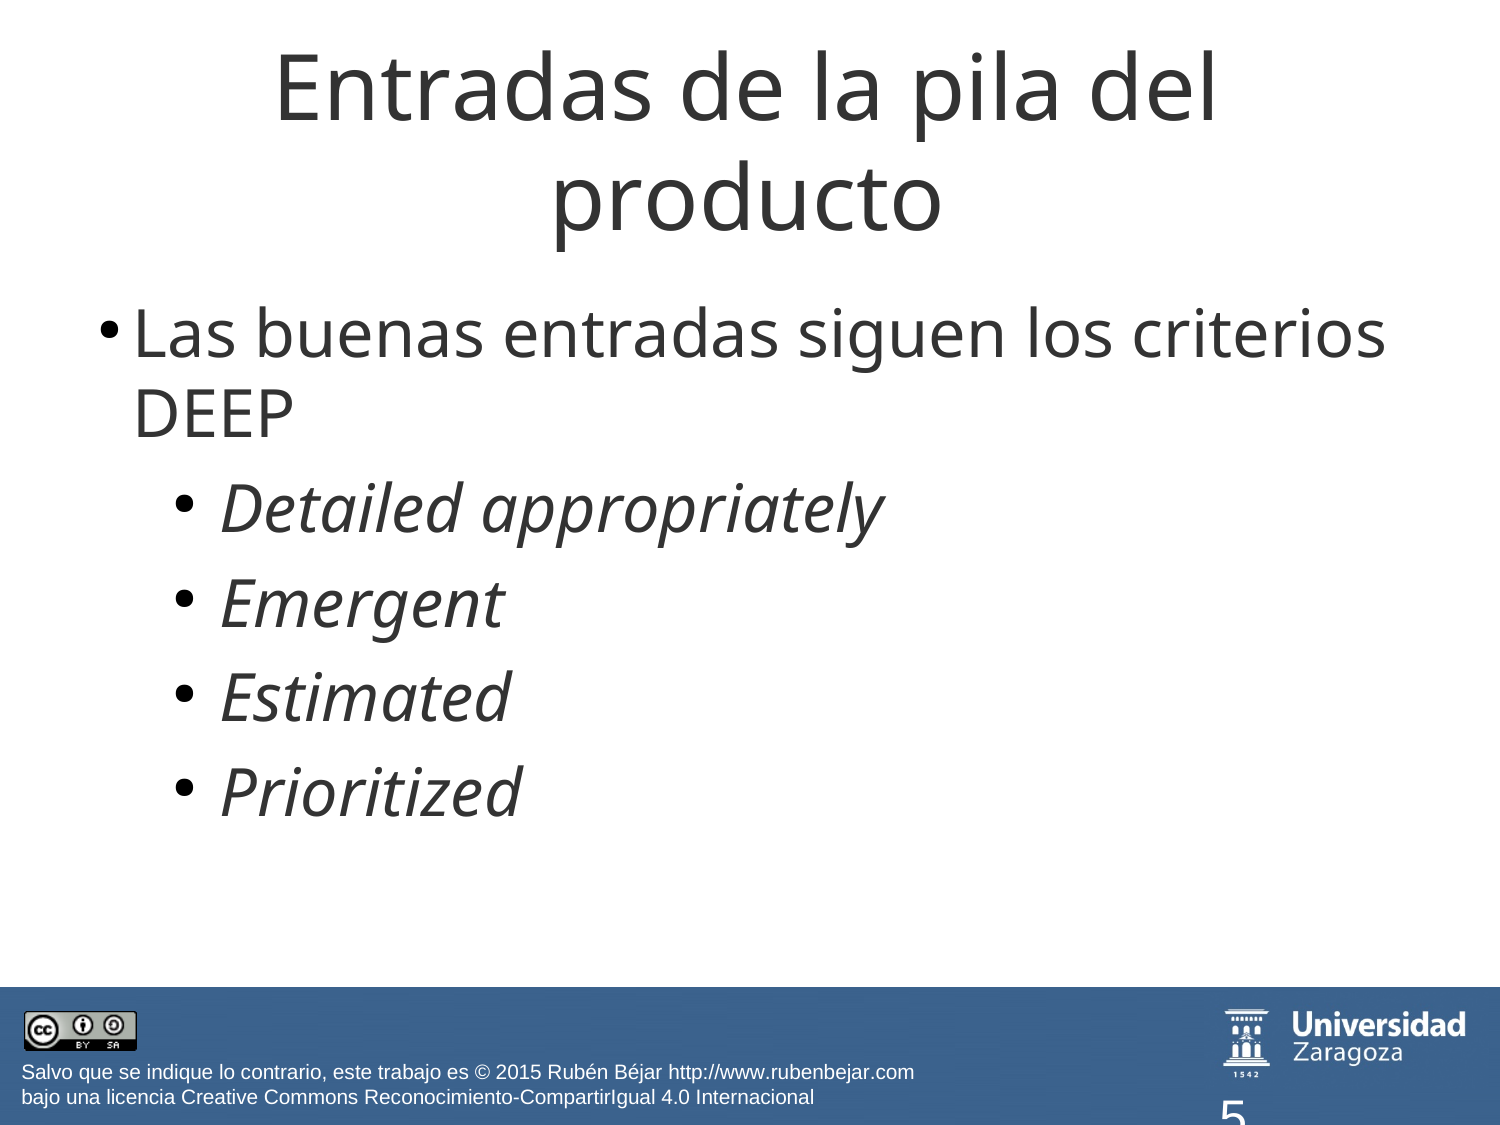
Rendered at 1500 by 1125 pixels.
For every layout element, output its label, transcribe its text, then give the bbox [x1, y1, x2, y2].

title Entradas de la pila del producto [74, 21, 1420, 257]
picture [0, 987, 1500, 1125]
list Las buenas entradas siguen los criterios DEEP Detailed appropriately Emergent Estimated Prioritized [82, 283, 1418, 957]
